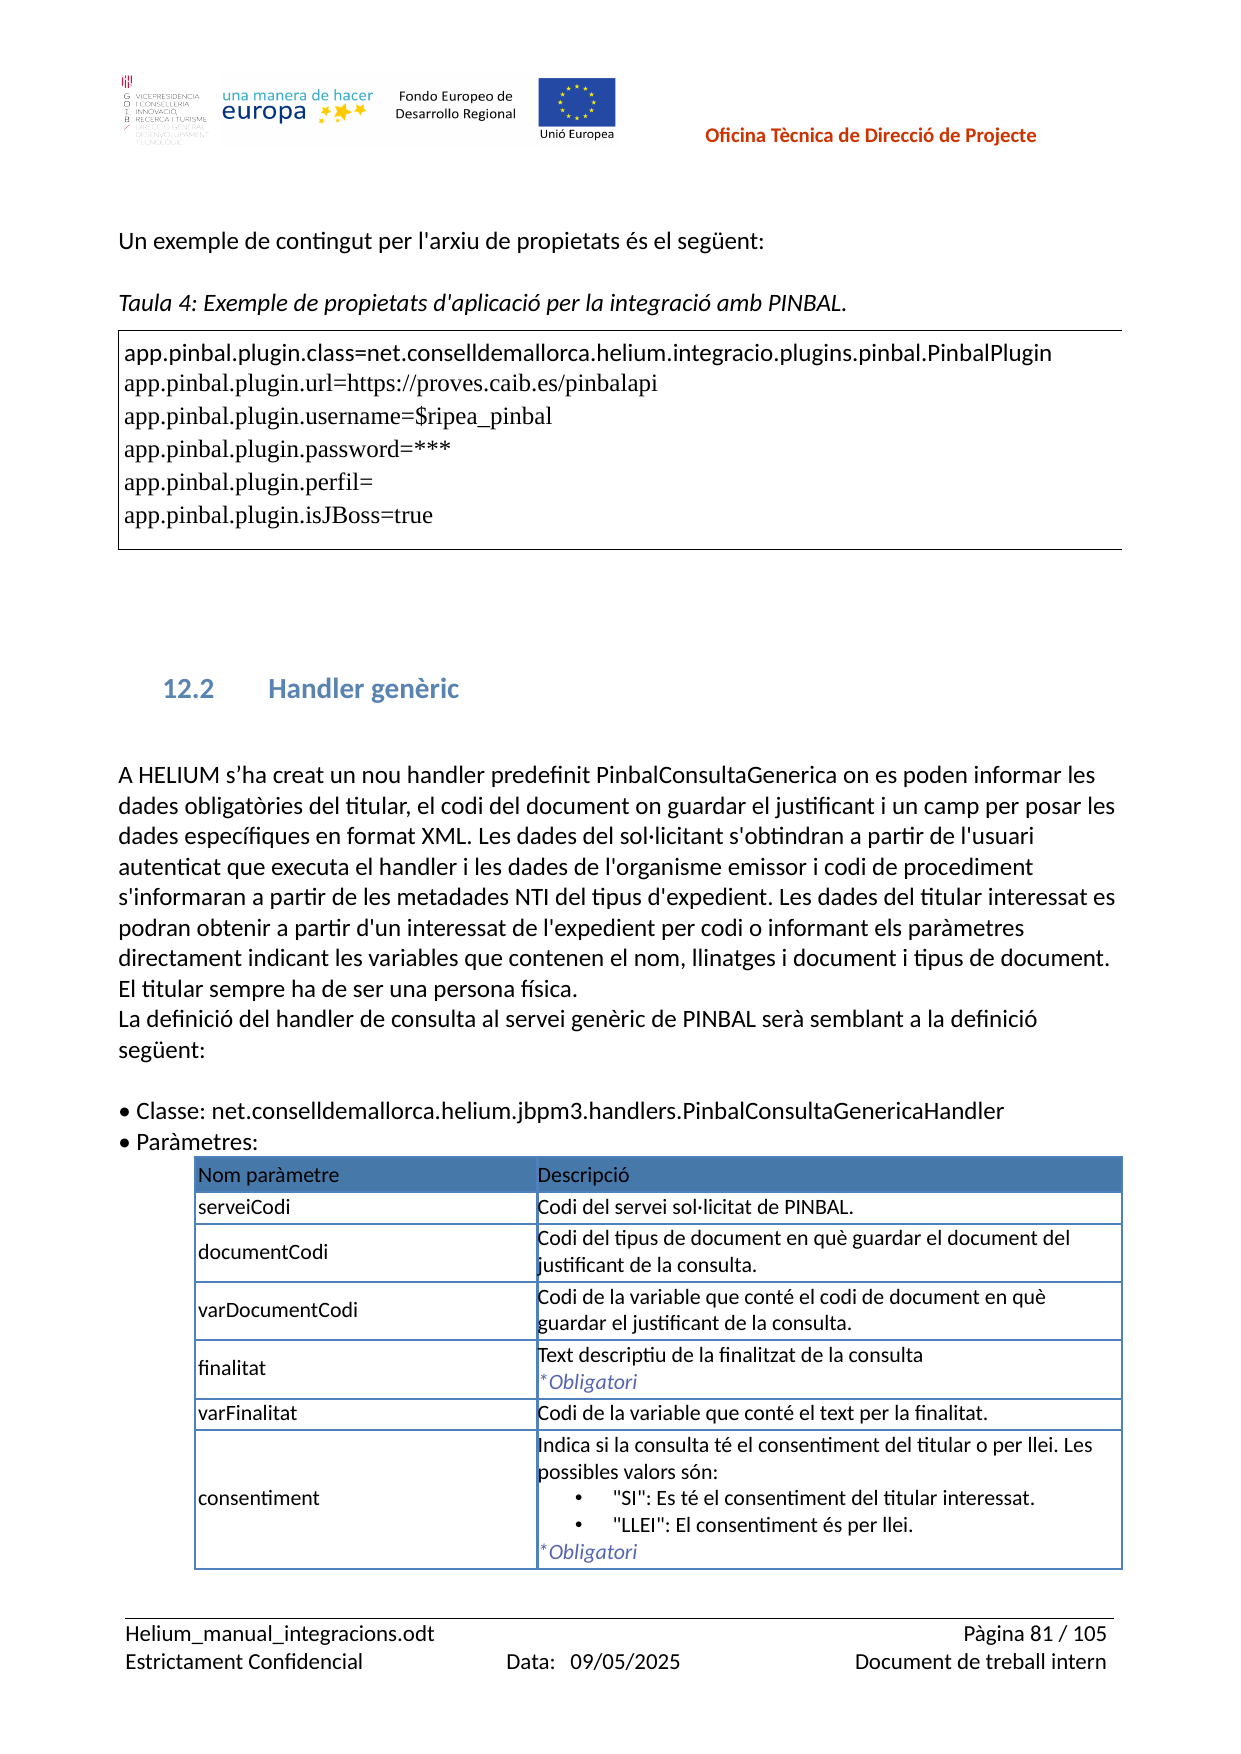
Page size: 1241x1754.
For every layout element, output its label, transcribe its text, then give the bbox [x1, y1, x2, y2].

picture [118, 73, 213, 147]
text La definició del handler de consulta al servei genèric de PINBAL serà semblant a la definició següent: [118, 1004, 1122, 1065]
table_header Descripció [539, 1158, 1121, 1191]
text • Classe: net.conselldemallorca.helium.jbpm3.handlers.PinbalConsultaGenericaHandler [118, 1095, 1122, 1126]
subtitle Handler genèric [156, 670, 1122, 705]
table_cell consentiment [196, 1431, 536, 1567]
text Un exemple de contingut per l'arxiu de propietats és el següent: [118, 225, 1122, 256]
table_cell Indica si la consulta té el consentiment del titular o per llei. Les possibles valors són: "SI": Es té el consentiment del titular interessat. "LLEI": El consentiment és per llei. *Obligatori [539, 1431, 1121, 1567]
table_cell Codi del servei sol·licitat de PINBAL. [539, 1193, 1121, 1222]
table_cell varFinalitat [196, 1400, 536, 1429]
text Taula 4: Exemple de propietats d'aplicació per la integració amb PINBAL. [118, 287, 1122, 318]
text • Paràmetres: [118, 1126, 1122, 1156]
table_cell documentCodi [196, 1225, 536, 1281]
text A HELIUM s’ha creat un nou handler predefinit PinbalConsultaGenerica on es poden informar les dades obligatòries del titular, el codi del document on guardar el justificant i un camp per posar les dades específiques en format XML. Les dades del sol·licitant s'obtindran a partir de l'usuari autenticat que executa el handler i les dades de l'organisme emissor i codi de procediment s'informaran a partir de les metadades NTI del tipus d'expedient. Les dades del titular interessat es podran obtenir a partir d'un interessat de l'expedient per codi o informant els paràmetres directament indicant les variables que contenen el nom, llinatges i document i tipus de document. El titular sempre ha de ser una persona física. [118, 759, 1122, 1004]
table_cell Codi de la variable que conté el text per la finalitat. [539, 1400, 1121, 1429]
picture [219, 73, 621, 147]
table_cell Codi de la variable que conté el codi de document en què guardar el justificant de la consulta. [539, 1283, 1121, 1339]
table_cell varDocumentCodi [196, 1283, 536, 1339]
table_cell Text descriptiu de la finalitzat de la consulta *Obligatori [539, 1341, 1121, 1397]
table_header app.pinbal.plugin.class=net.conselldemallorca.helium.integracio.plugins.pinbal.PinbalPlugin app.pinbal.plugin.url=https://proves.caib.es/pinbalapi app.pinbal.plugin.username=$ripea_pinbal app.pinbal.plugin.password=*** app.pinbal.plugin.perfil= app.pinbal.plugin.isJBoss=true [119, 331, 1122, 549]
table_header Nom paràmetre [196, 1158, 536, 1191]
table_cell Codi del tipus de document en què guardar el document del justificant de la consulta. [539, 1225, 1121, 1281]
table_cell finalitat [196, 1341, 536, 1397]
table_cell serveiCodi [196, 1193, 536, 1222]
